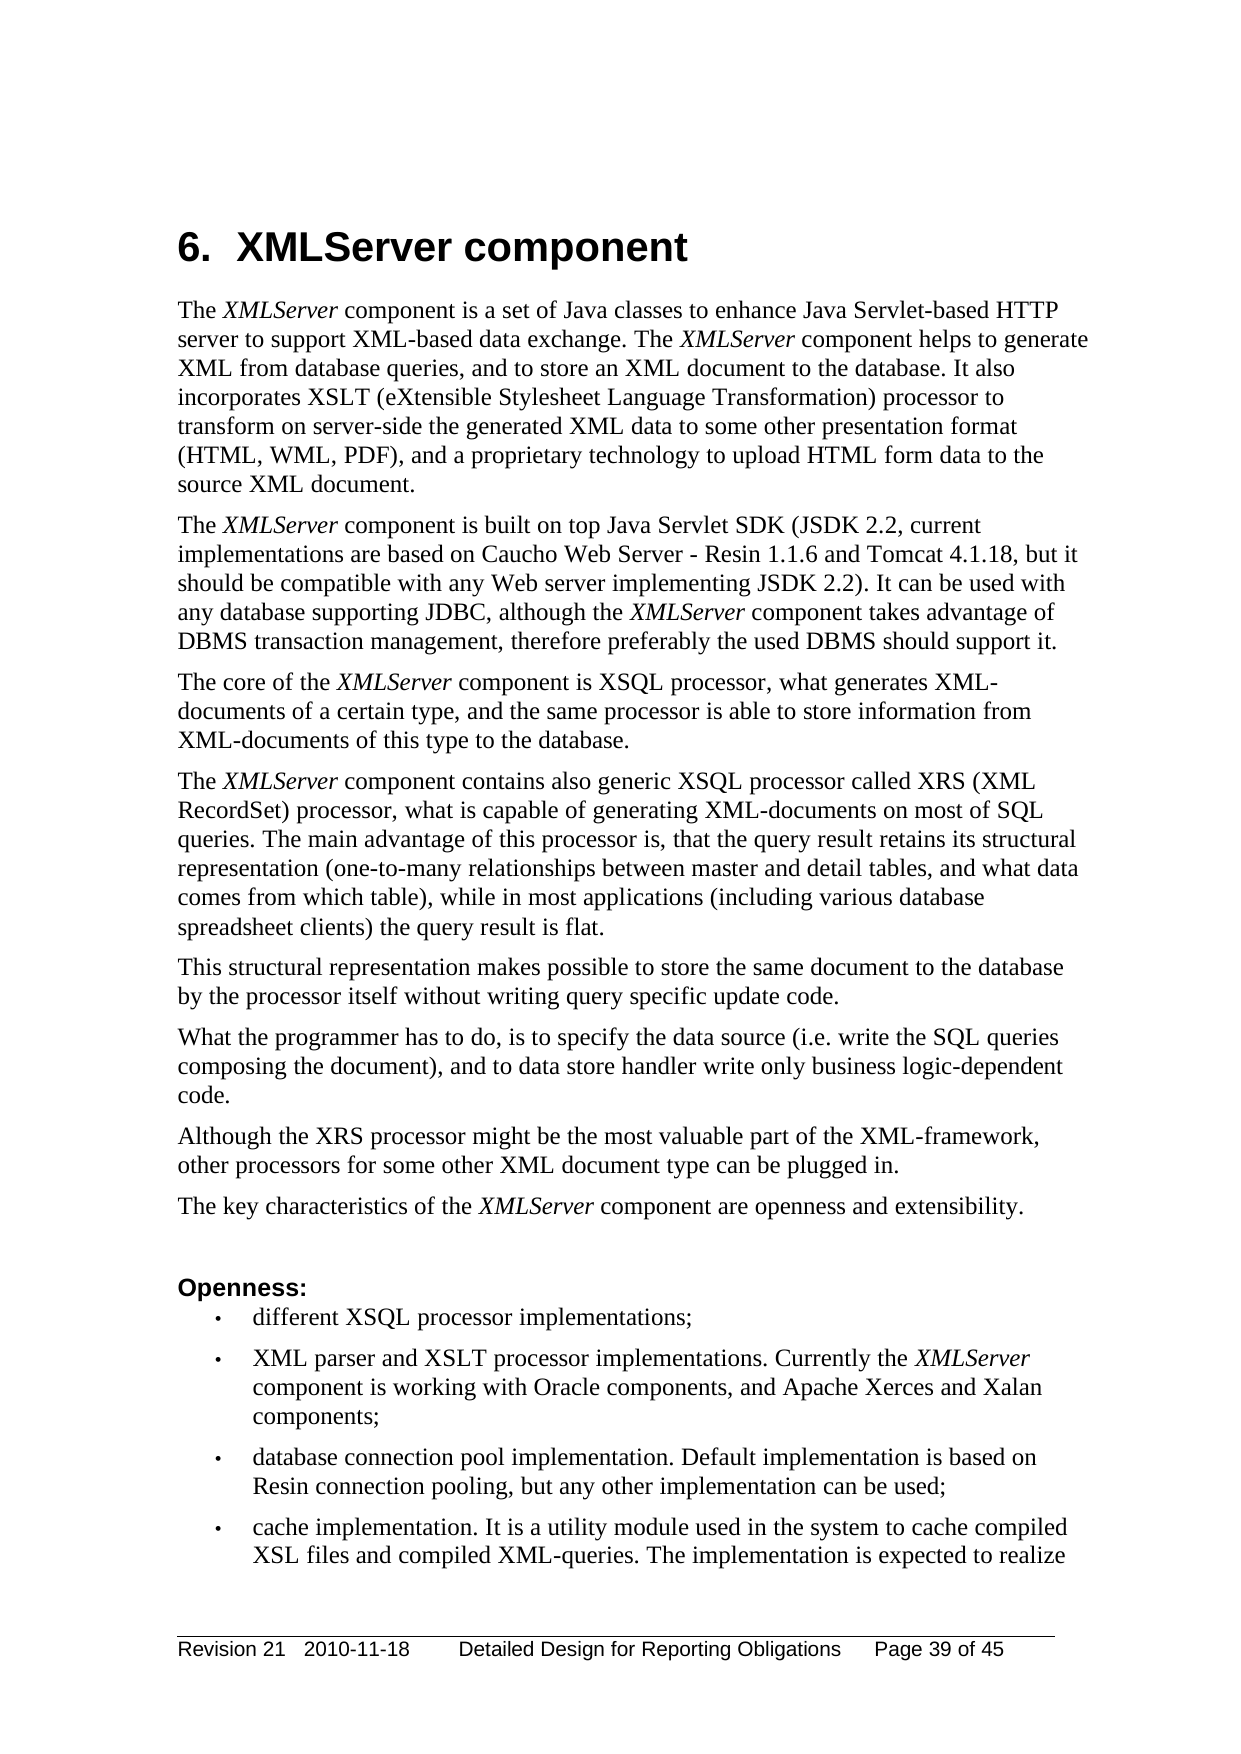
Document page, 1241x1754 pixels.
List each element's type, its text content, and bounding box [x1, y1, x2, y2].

list XML parser and XSLT processor implementations. Currently the XMLServer component is working with Oracle components, and Apache Xerces and Xalan components; [215, 1342, 1092, 1430]
list database connection pool implementation. Default implementation is based on Resin connection pooling, but any other implementation can be used; [215, 1441, 1092, 1499]
list cache implementation. It is a utility module used in the system to cache compiled XSL files and compiled XML-queries. The implementation is expected to realize [215, 1511, 1092, 1569]
text What the programmer has to do, is to specify the data source (i.e. write the SQL queries composing the document), and to data store handler write only business logic-dependent code. [177, 1022, 1092, 1109]
text The XMLServer component contains also generic XSQL processor called XRS (XML RecordSet) processor, what is capable of generating XML-documents on most of SQL queries. The main advantage of this processor is, that the query result retains its structural representation (one-to-many relationships between master and detail tables, and what data comes from which table), while in most applications (including various database spreadsheet clients) the query result is flat. [177, 766, 1092, 940]
text The XMLServer component is a set of Java classes to enhance Java Servlet-based HTTP server to support XML-based data exchange. The XMLServer component helps to generate XML from database queries, and to store an XML document to the database. It also incorporates XSLT (eXtensible Stylesheet Language Transformation) processor to transform on server-side the generated XML data to some other presentation format (HTML, WML, PDF), and a proprietary technology to upload HTML form data to the source XML document. [177, 295, 1092, 498]
subtitle Openness: [177, 1273, 1092, 1302]
text The core of the XMLServer component is XSQL processor, what generates XML-documents of a certain type, and the same processor is able to store information from XML-documents of this type to the database. [177, 667, 1092, 754]
list different XSQL processor implementations; [215, 1302, 1092, 1331]
text Although the XRS processor might be the most valuable part of the XML-framework, other processors for some other XML document type can be plugged in. [177, 1121, 1092, 1179]
text The XMLServer component is built on top Java Servlet SDK (JSDK 2.2, current implementations are based on Caucho Web Server - Resin 1.1.6 and Tomcat 4.1.18, but it should be compatible with any Web server implementing JSDK 2.2). It can be used with any database supporting JDBC, although the XMLServer component takes advantage of DBMS transaction management, therefore preferably the used DBMS should support it. [177, 510, 1092, 655]
subtitle XMLServer component [177, 222, 1092, 270]
text The key characteristics of the XMLServer component are openness and extensibility. [177, 1191, 1092, 1220]
text This structural representation makes possible to store the same document to the database by the processor itself without writing query specific update code. [177, 952, 1092, 1010]
